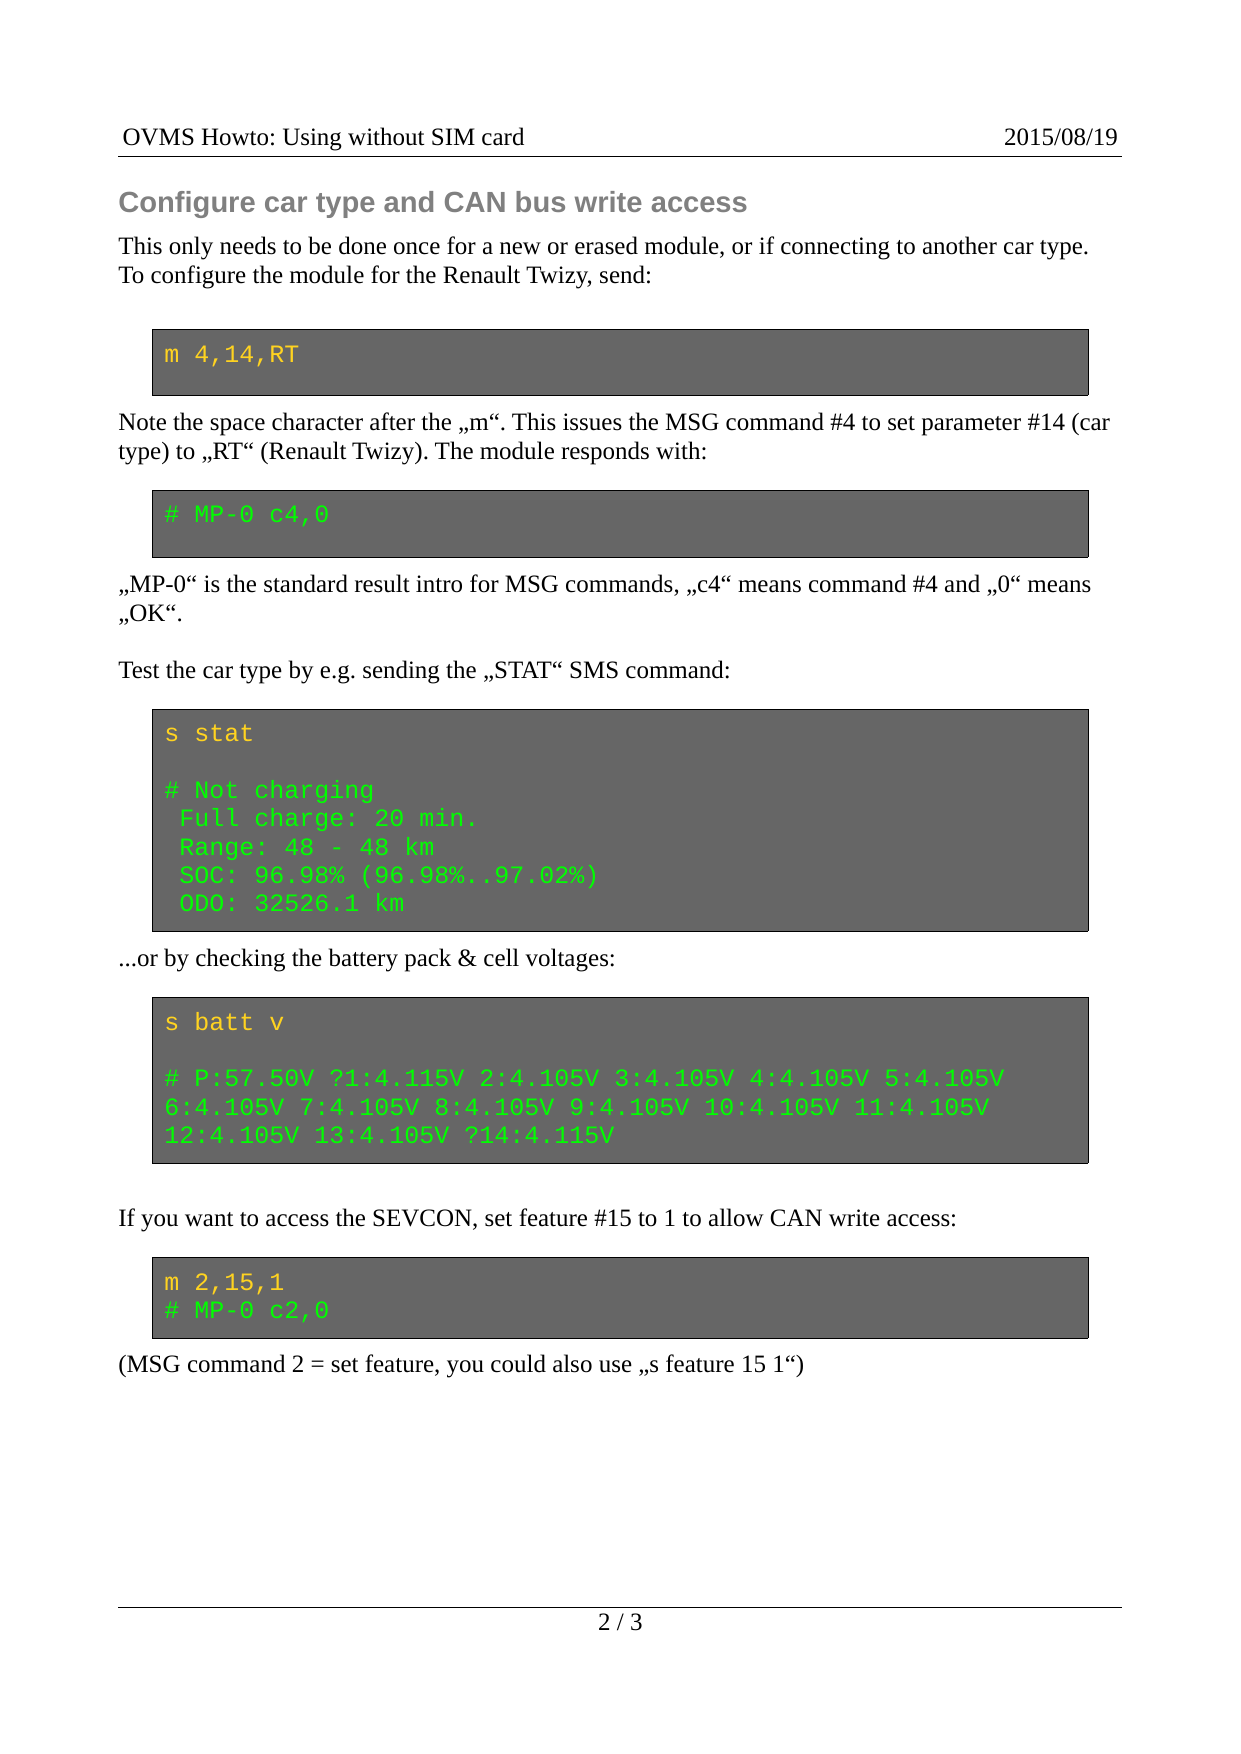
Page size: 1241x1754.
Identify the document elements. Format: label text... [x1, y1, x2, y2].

text (MSG command 2 = set feature, you could also use „s feature 15 1“) [118, 1232, 1122, 1378]
text If you want to access the SEVCON, set feature #15 to 1 to allow CAN write access: [118, 1203, 1122, 1232]
text # MP-0 c2,0 [164, 1297, 1076, 1326]
text # P:57.50V ?1:4.115V 2:4.105V 3:4.105V 4:4.105V 5:4.105V 6:4.105V 7:4.105V 8:4.105V 9:4.105V 10:4.105V 11:4.105V 12:4.105V 13:4.105V ?14:4.115V [164, 1066, 1076, 1151]
text Full charge: 20 min. [164, 806, 1076, 834]
text s stat [164, 721, 1076, 749]
text ODO: 32526.1 km [164, 891, 1076, 919]
text # MP-0 c4,0 [164, 502, 1076, 530]
text „MP-0“ is the standard result intro for MSG commands, „c4“ means command #4 and „0“ means „OK“. [118, 465, 1122, 626]
subtitle Configure car type and CAN bus write access [118, 185, 1122, 219]
text # Not charging [164, 778, 1076, 806]
text Test the car type by e.g. sending the „STAT“ SMS command: [118, 655, 1122, 684]
text s batt v [164, 1009, 1076, 1037]
text ...or by checking the battery pack & cell voltages: [118, 684, 1122, 972]
text To configure the module for the Renault Twizy, send: [118, 260, 1122, 289]
text m 2,15,1 [164, 1269, 1076, 1297]
text This only needs to be done once for a new or erased module, or if connecting to another car type. [118, 231, 1122, 260]
text Range: 48 - 48 km [164, 834, 1076, 863]
text Note the space character after the „m“. This issues the MSG command #4 to set parameter #14 (car type) to „RT“ (Renault Twizy). The module responds with: [118, 317, 1122, 465]
text SOC: 96.98% (96.98%..97.02%) [164, 863, 1076, 891]
text m 4,14,RT [164, 341, 1076, 369]
